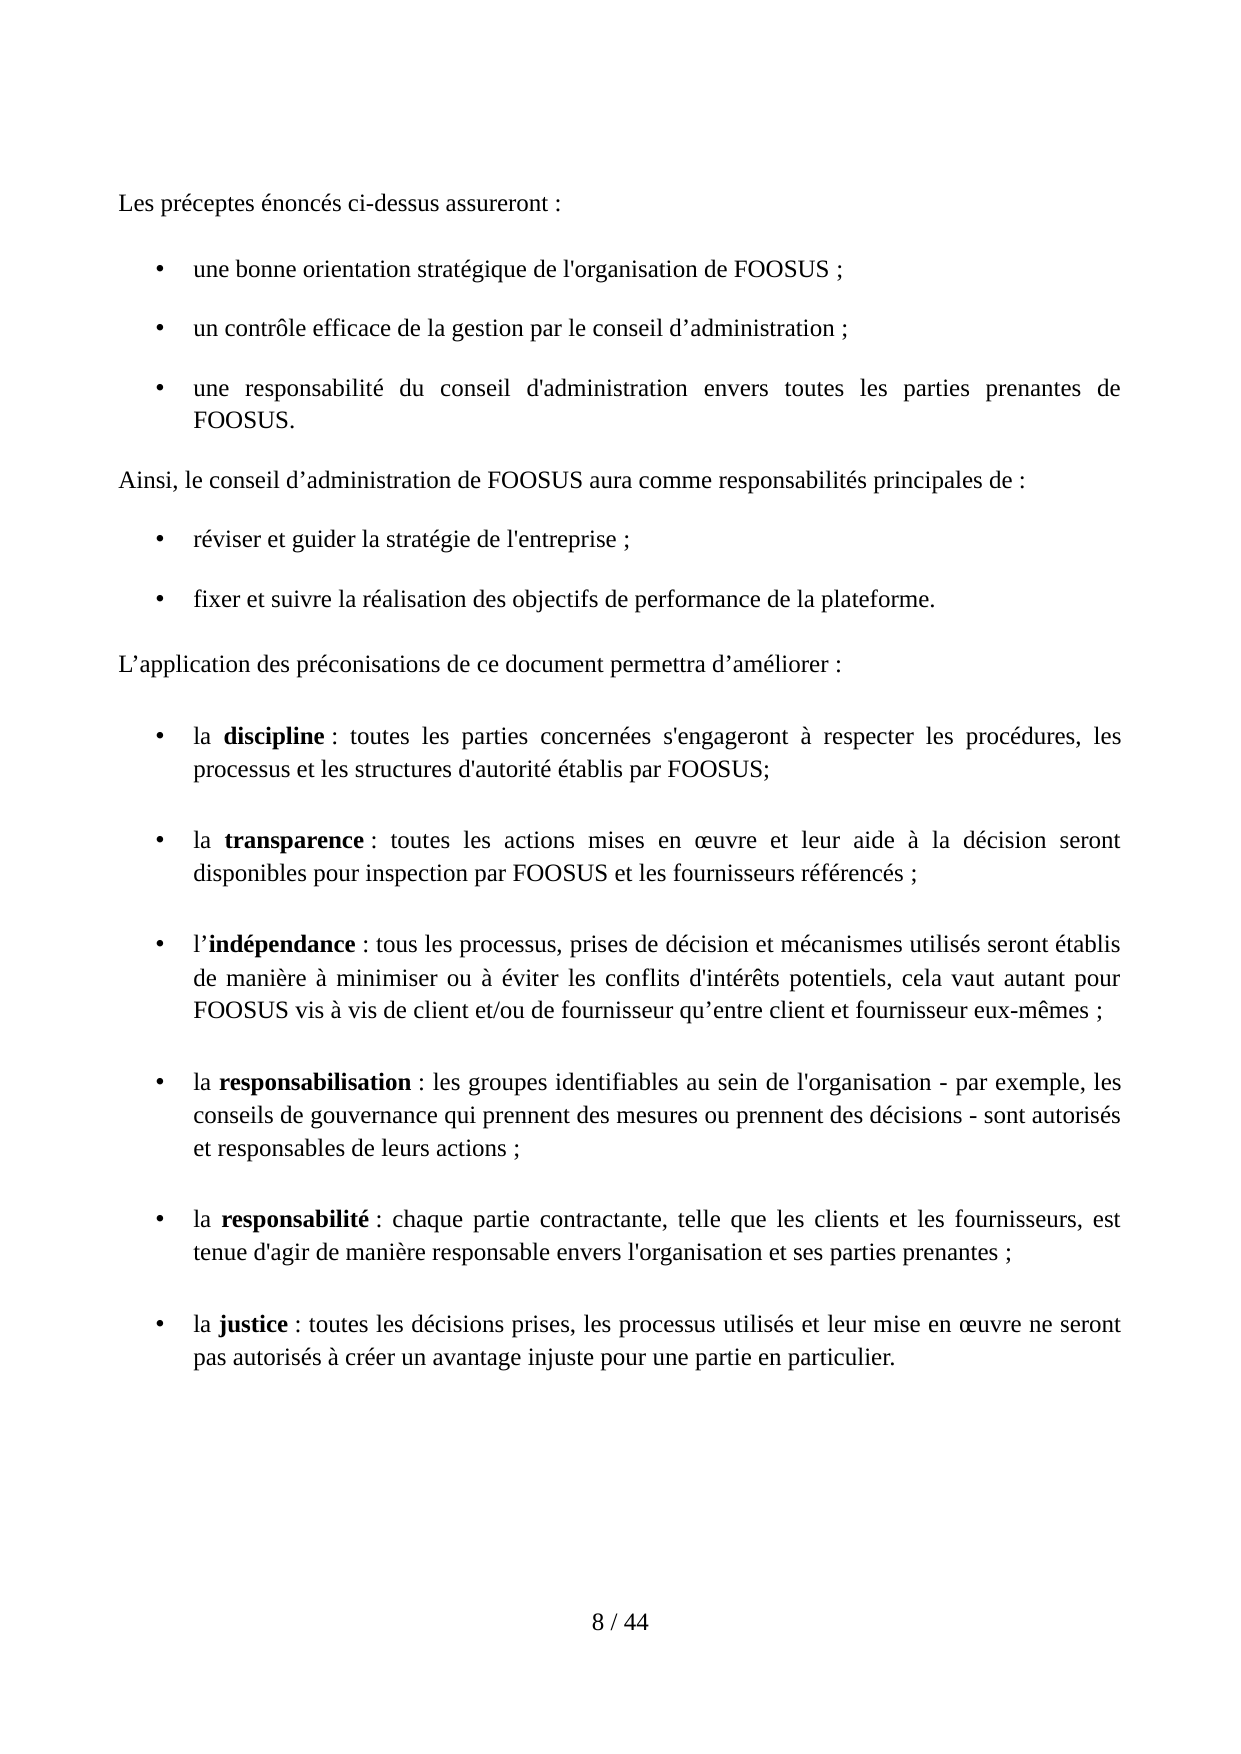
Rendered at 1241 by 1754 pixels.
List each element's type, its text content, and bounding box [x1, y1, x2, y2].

text Ainsi, le conseil d’administration de FOOSUS aura comme responsabilités principales de : [118, 465, 1122, 494]
list la responsabilité : chaque partie contractante, telle que les clients et les fournisseurs, est tenue d'agir de manière responsable envers l'organisation et ses parties prenantes ; [156, 1204, 1122, 1266]
list un contrôle efficace de la gestion par le conseil d’administration ; [156, 313, 1122, 342]
list la transparence : toutes les actions mises en œuvre et leur aide à la décision seront disponibles pour inspection par FOOSUS et les fournisseurs référencés ; [156, 825, 1122, 887]
list une bonne orientation stratégique de l'organisation de FOOSUS ; [156, 254, 1122, 282]
list une responsabilité du conseil d'administration envers toutes les parties prenantes de FOOSUS. [156, 373, 1122, 434]
list la justice : toutes les décisions prises, les processus utilisés et leur mise en œuvre ne seront pas autorisés à créer un avantage injuste pour une partie en particulier. [156, 1309, 1122, 1371]
text L’application des préconisations de ce document permettra d’améliorer : [118, 649, 1122, 678]
list réviser et guider la stratégie de l'entreprise ; [156, 524, 1122, 553]
list la responsabilisation : les groupes identifiables au sein de l'organisation - par exemple, les conseils de gouvernance qui prennent des mesures ou prennent des décisions - sont autorisés et responsables de leurs actions ; [156, 1067, 1122, 1162]
list la discipline : toutes les parties concernées s'engageront à respecter les procédures, les processus et les structures d'autorité établis par FOOSUS; [156, 721, 1122, 783]
list l’indépendance : tous les processus, prises de décision et mécanismes utilisés seront établis de manière à minimiser ou à éviter les conflits d'intérêts potentiels, cela vaut autant pour FOOSUS vis à vis de client et/ou de fournisseur qu’entre client et fournisseur eux-mêmes ; [156, 929, 1122, 1024]
list fixer et suivre la réalisation des objectifs de performance de la plateforme. [156, 584, 1122, 613]
text Les préceptes énoncés ci-dessus assureront : [118, 188, 1122, 217]
